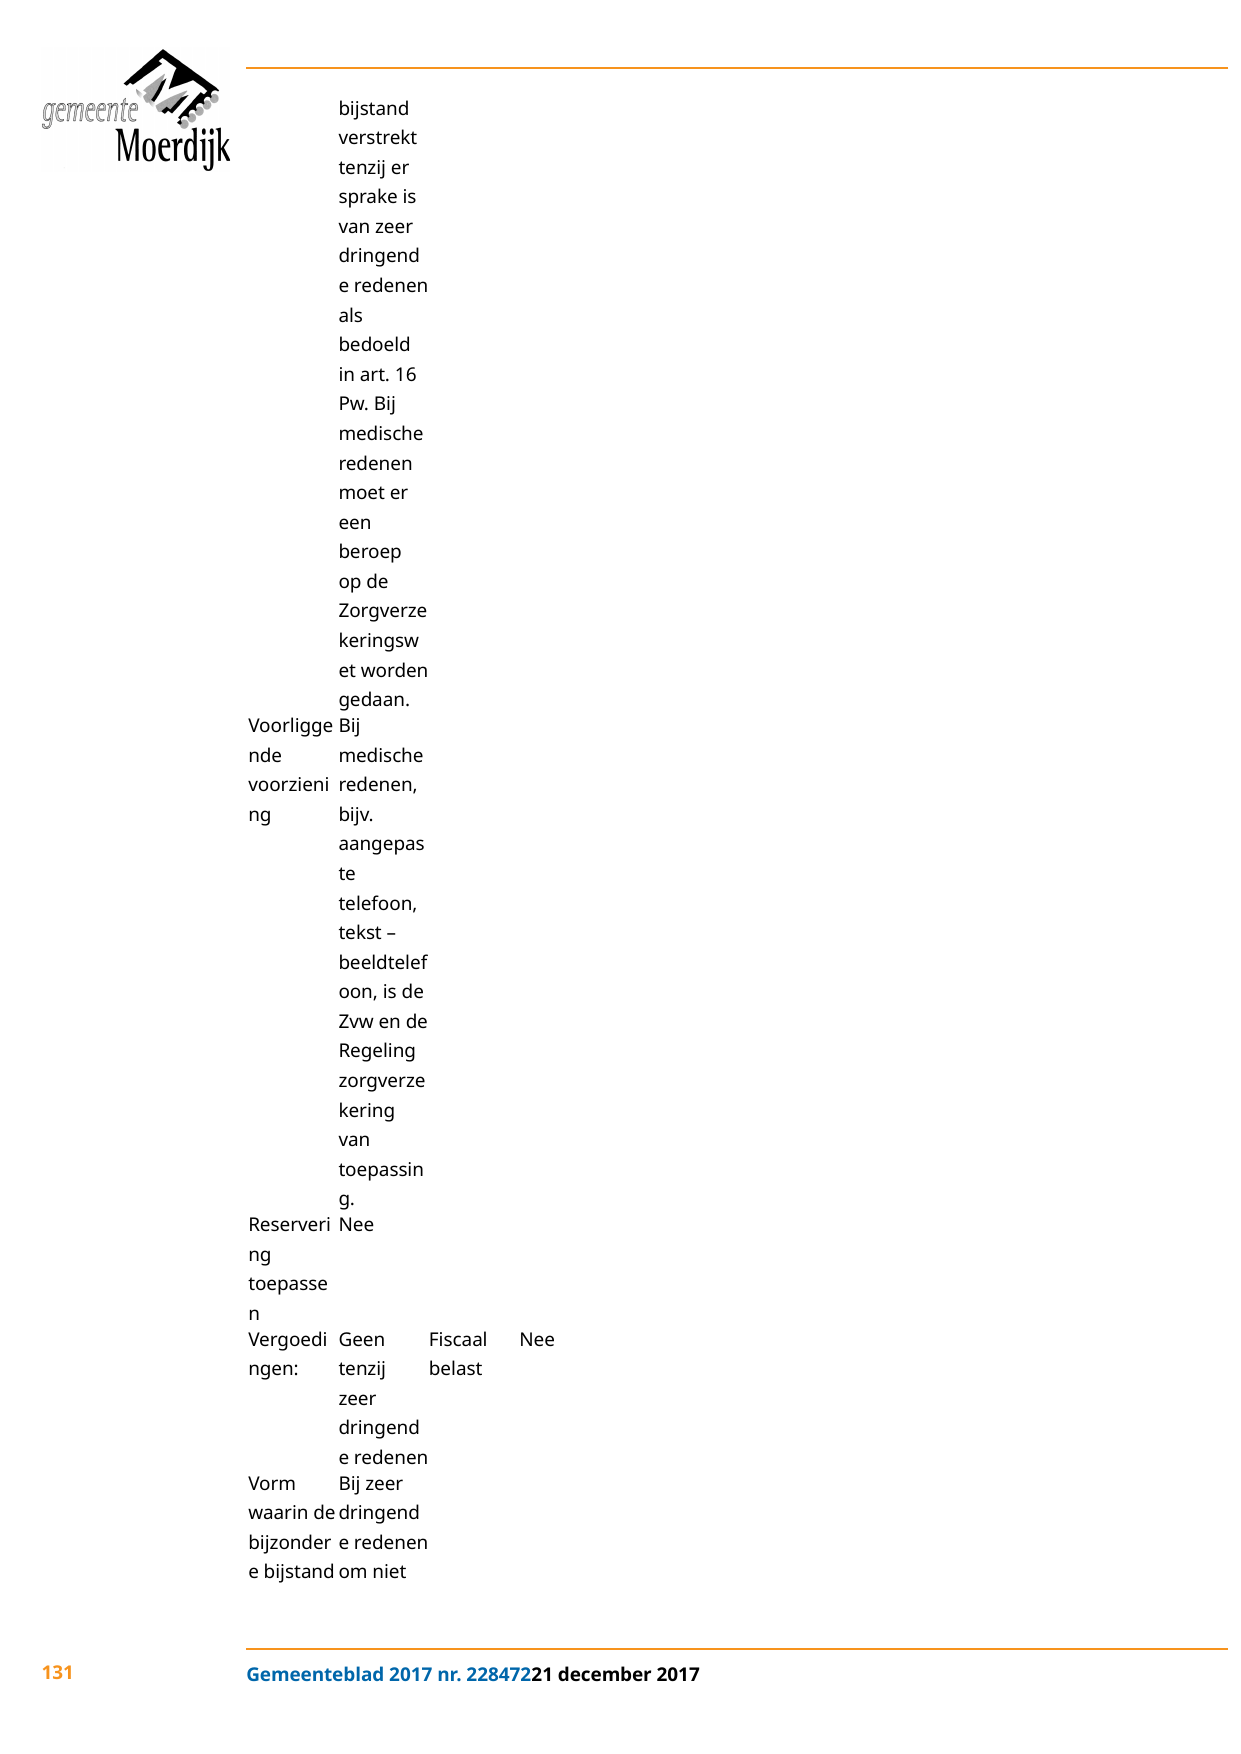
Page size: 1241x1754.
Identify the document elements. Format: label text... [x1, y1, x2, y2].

table_cell Bij medische redenen, bijv. aangepaste telefoon, tekst – beeldtelefoon, is de Zvw en de Regeling zorgverzekering van toepassing. [338, 712, 429, 1211]
table_cell [248, 95, 338, 712]
table_cell Nee [519, 1326, 609, 1470]
table_cell bijstand verstrekt tenzij er sprake is van zeer dringende redenen als bedoeld in art. 16 Pw. Bij medische redenen moet er een beroep op de Zorgverzekeringswet worden gedaan. [338, 95, 429, 712]
table_cell Nee [338, 1211, 429, 1326]
table_cell Vorm waarin de bijzondere bijstand [248, 1470, 338, 1584]
table_cell Vergoedingen: [248, 1326, 338, 1470]
table_cell Geen tenzij zeer dringende redenen [338, 1326, 429, 1470]
table_cell Voorliggende voorziening [248, 712, 338, 1211]
picture [41, 47, 231, 172]
table_cell Fiscaal belast [429, 1326, 519, 1470]
table_cell Bij zeer dringende redenen om niet [338, 1470, 429, 1584]
table_cell Reservering toepassen [248, 1211, 338, 1326]
